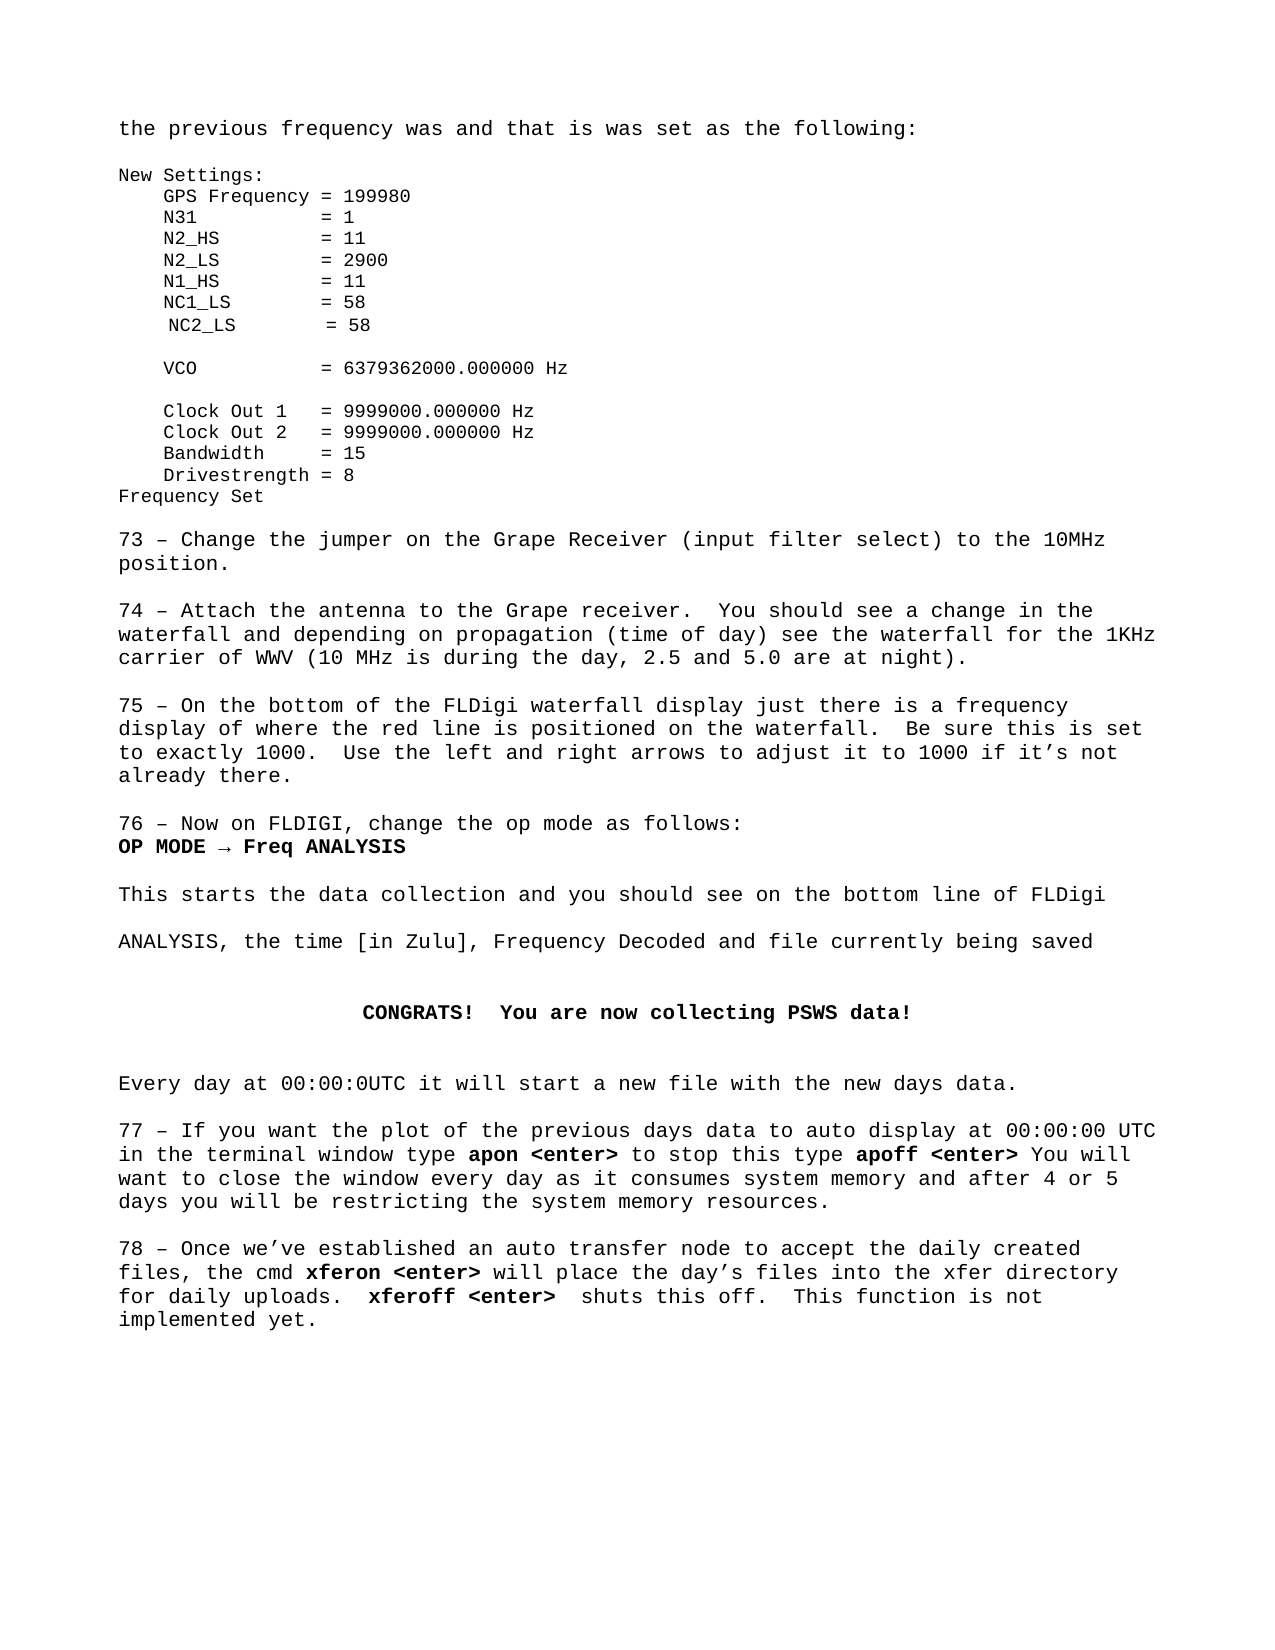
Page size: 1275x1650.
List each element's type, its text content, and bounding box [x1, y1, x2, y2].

text N2_HS = 11 [118, 229, 1157, 250]
text Clock Out 2 = 9999000.000000 Hz [118, 423, 1157, 444]
text N2_LS = 2900 [118, 250, 1157, 272]
text N31 = 1 [118, 208, 1157, 229]
text ANALYSIS, the time [in Zulu], Frequency Decoded and file currently being saved [118, 931, 1157, 955]
text Frequency Set [118, 487, 1157, 508]
text CONGRATS! You are now collecting PSWS data! [118, 1002, 1157, 1026]
text New Settings: [118, 165, 1157, 187]
text 76 – Now on FLDIGI, change the op mode as follows: [118, 813, 1157, 836]
text Clock Out 1 = 9999000.000000 Hz [118, 402, 1157, 423]
text VCO = 6379362000.000000 Hz [118, 359, 1157, 380]
text 73 – Change the jumper on the Grape Receiver (input filter select) to the 10MHz position. [118, 529, 1157, 576]
text in the terminal window type apon <enter> to stop this type apoff <enter> You will want to close the window every day as it consumes system memory and after 4 or 5 days you will be restricting the system memory resources. [118, 1144, 1157, 1215]
text Bandwidth = 15 [118, 444, 1157, 465]
text the previous frequency was and that is was set as the following: [118, 118, 1157, 142]
text GPS Frequency = 199980 [118, 187, 1157, 208]
text 75 – On the bottom of the FLDigi waterfall display just there is a frequency display of where the red line is positioned on the waterfall. Be sure this is set to exactly 1000. Use the left and right arrows to adjust it to 1000 if it’s not already there. [118, 694, 1157, 789]
text 74 – Attach the antenna to the Grape receiver. You should see a change in the waterfall and depending on propagation (time of day) see the waterfall for the 1KHz carrier of WWV (10 MHz is during the day, 2.5 and 5.0 are at night). [118, 600, 1157, 671]
text Every day at 00:00:0UTC it will start a new file with the new days data. [118, 1073, 1157, 1097]
text NC1_LS = 58 [118, 293, 1157, 314]
text OP MODE → Freq ANALYSIS [118, 836, 1157, 860]
text This starts the data collection and you should see on the bottom line of FLDigi [118, 884, 1157, 907]
text 78 – Once we’ve established an auto transfer node to accept the daily created files, the cmd xferon <enter> will place the day’s files into the xfer directory for daily uploads. xferoff <enter> shuts this off. This function is not implemented yet. [118, 1238, 1157, 1333]
text N1_HS = 11 [118, 272, 1157, 293]
text Drivestrength = 8 [118, 465, 1157, 487]
text NC2_LS = 58 [118, 314, 1157, 338]
text 77 – If you want the plot of the previous days data to auto display at 00:00:00 UTC [118, 1120, 1157, 1144]
